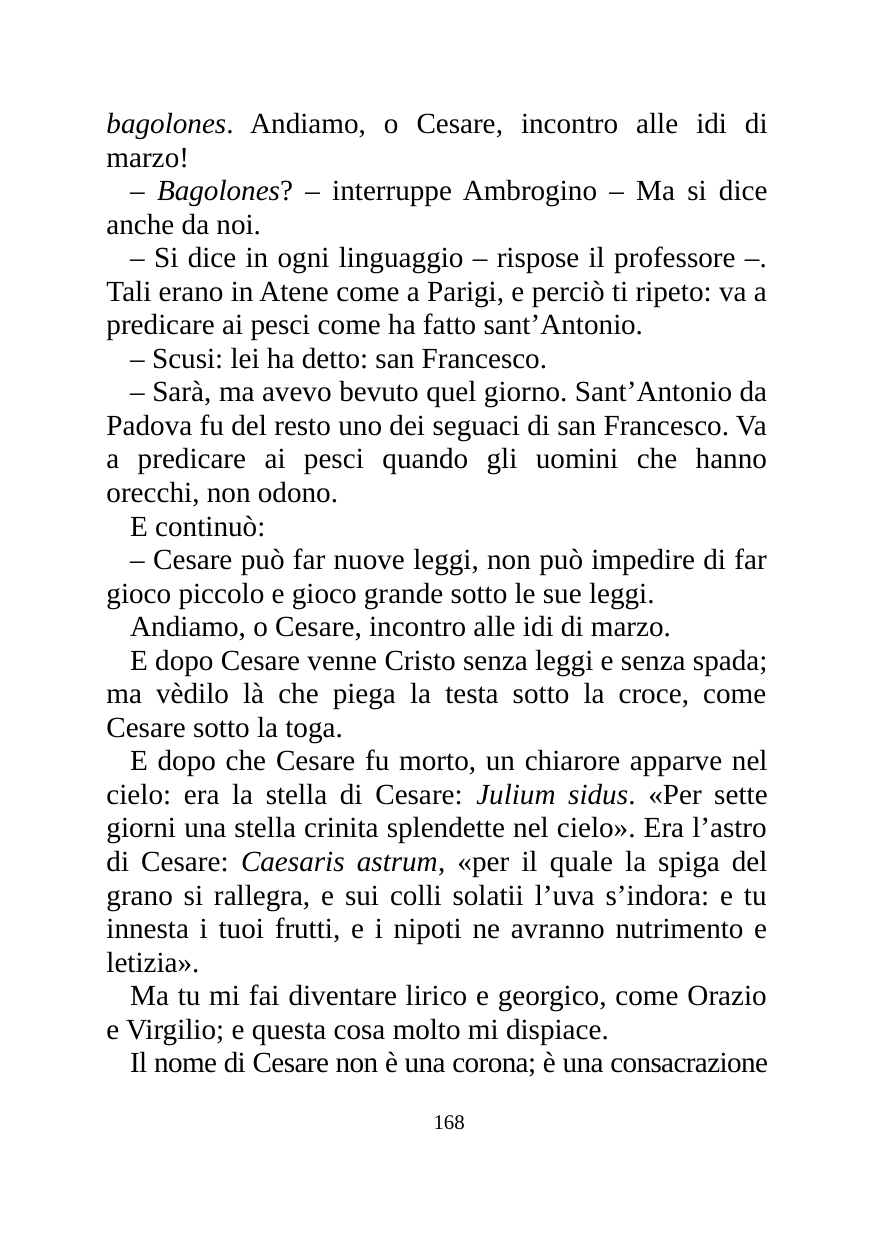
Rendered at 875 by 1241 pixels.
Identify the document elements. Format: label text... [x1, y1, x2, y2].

text – Cesare può far nuove leggi, non può impedire di far gioco piccolo e gioco grande sotto le sue leggi. [106, 542, 768, 609]
text bagolones. Andiamo, o Cesare, incontro alle idi di marzo! [106, 106, 768, 173]
text Il nome di Cesare non è una corona; è una consacrazione [106, 1045, 768, 1079]
text E dopo che Cesare fu morto, un chiarore apparve nel cielo: era la stella di Cesare: Julium sidus. «Per sette giorni una stella crinita splendette nel cielo». Era l’astro di Cesare: Caesaris astrum, «per il quale la spiga del grano si rallegra, e sui colli solatii l’uva s’indora: e tu innesta i tuoi frutti, e i nipoti ne avranno nutrimento e letizia». [106, 743, 768, 978]
text – Scusi: lei ha detto: san Francesco. [106, 341, 768, 374]
text E dopo Cesare venne Cristo senza leggi e senza spada; ma vèdilo là che piega la testa sotto la croce, come Cesare sotto la toga. [106, 643, 768, 743]
text – Si dice in ogni linguaggio – rispose il professore –. Tali erano in Atene come a Parigi, e perciò ti ripeto: va a predicare ai pesci come ha fatto sant’Antonio. [106, 240, 768, 341]
text Andiamo, o Cesare, incontro alle idi di marzo. [106, 609, 768, 643]
text – Sarà, ma avevo bevuto quel giorno. Sant’Antonio da Padova fu del resto uno dei seguaci di san Francesco. Va a predicare ai pesci quando gli uomini che hanno orecchi, non odono. [106, 374, 768, 509]
text – Bagolones? – interruppe Ambrogino – Ma si dice anche da noi. [106, 173, 768, 240]
text Ma tu mi fai diventare lirico e georgico, come Orazio e Virgilio; e questa cosa molto mi dispiace. [106, 978, 768, 1045]
text E continuò: [106, 509, 768, 542]
